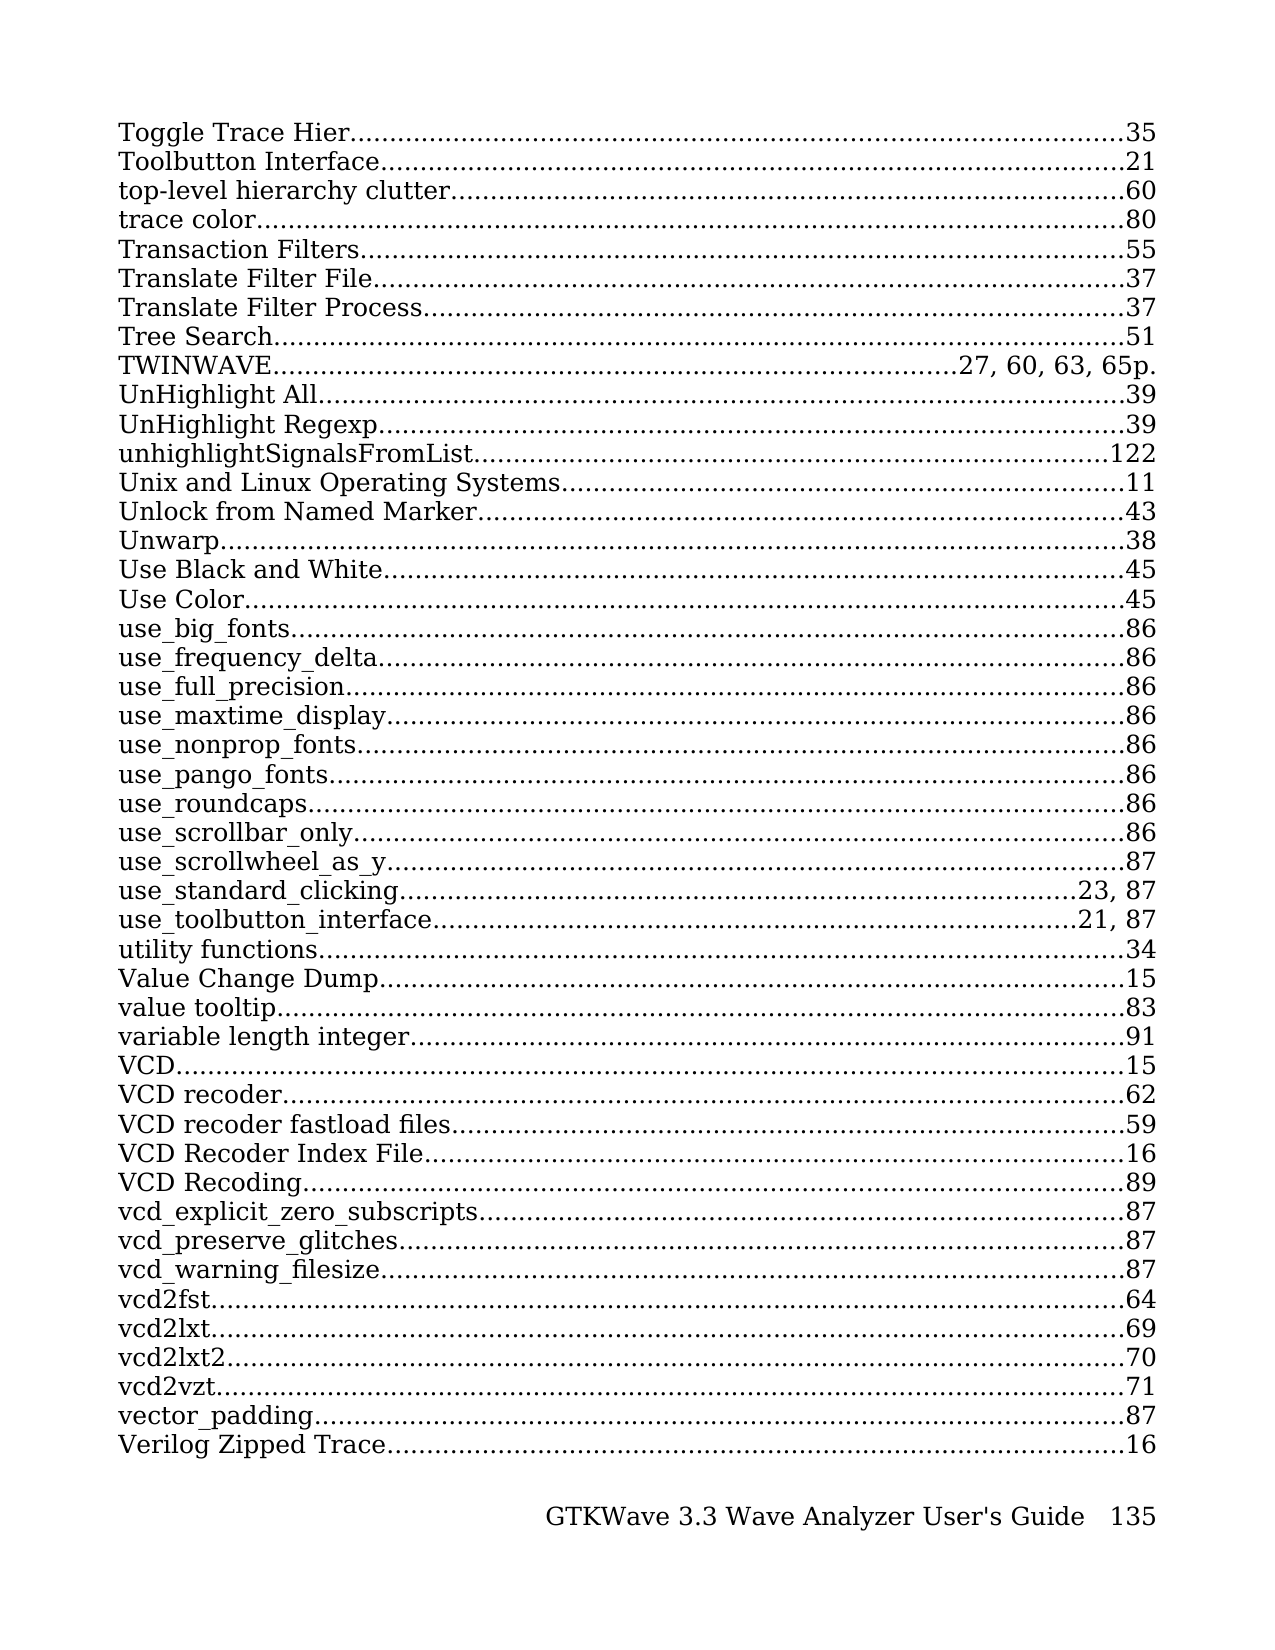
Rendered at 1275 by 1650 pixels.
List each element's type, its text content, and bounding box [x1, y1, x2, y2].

text use_standard_clicking 23, 87 [118, 876, 1157, 906]
text vcd_preserve_glitches 87 [118, 1226, 1157, 1256]
text vcd2fst 64 [118, 1285, 1157, 1314]
text Unix and Linux Operating Systems 11 [118, 468, 1157, 497]
text VCD Recoder Index File 16 [118, 1139, 1157, 1168]
text variable length integer 91 [118, 1022, 1157, 1051]
text use_big_fonts 86 [118, 614, 1157, 643]
text VCD 15 [118, 1051, 1157, 1081]
text use_pango_fonts 86 [118, 760, 1157, 789]
text Toolbutton Interface 21 [118, 147, 1157, 176]
text vcd2vzt 71 [118, 1372, 1157, 1401]
text use_roundcaps 86 [118, 789, 1157, 818]
text use_full_precision 86 [118, 672, 1157, 701]
text Tree Search 51 [118, 322, 1157, 351]
text vcd_warning_filesize 87 [118, 1256, 1157, 1285]
text vcd2lxt 69 [118, 1314, 1157, 1343]
text Value Change Dump 15 [118, 964, 1157, 993]
text Use Black and White 45 [118, 556, 1157, 585]
text use_scrollbar_only 86 [118, 818, 1157, 847]
text Translate Filter File 37 [118, 264, 1157, 293]
text use_toolbutton_interface 21, 87 [118, 906, 1157, 935]
text trace color 80 [118, 206, 1157, 235]
text UnHighlight All 39 [118, 381, 1157, 410]
text Use Color 45 [118, 585, 1157, 614]
text vcd_explicit_zero_subscripts 87 [118, 1197, 1157, 1226]
text UnHighlight Regexp 39 [118, 410, 1157, 439]
text TWINWAVE 27, 60, 63, 65p. [118, 351, 1157, 381]
text Transaction Filters 55 [118, 235, 1157, 264]
text VCD Recoding 89 [118, 1168, 1157, 1197]
text Translate Filter Process 37 [118, 293, 1157, 322]
text use_frequency_delta 86 [118, 643, 1157, 672]
text top-level hierarchy clutter 60 [118, 176, 1157, 206]
text Toggle Trace Hier 35 [118, 118, 1157, 147]
text vcd2lxt2 70 [118, 1343, 1157, 1372]
text use_maxtime_display 86 [118, 701, 1157, 731]
text vector_padding 87 [118, 1401, 1157, 1431]
text use_scrollwheel_as_y 87 [118, 847, 1157, 876]
text value tooltip 83 [118, 993, 1157, 1022]
text Unwarp 38 [118, 526, 1157, 556]
text use_nonprop_fonts 86 [118, 731, 1157, 760]
text utility functions 34 [118, 935, 1157, 964]
text Verilog Zipped Trace 16 [118, 1431, 1157, 1460]
text unhighlightSignalsFromList 122 [118, 439, 1157, 468]
text VCD recoder 62 [118, 1081, 1157, 1110]
text VCD recoder fastload files 59 [118, 1110, 1157, 1139]
text Unlock from Named Marker 43 [118, 497, 1157, 526]
